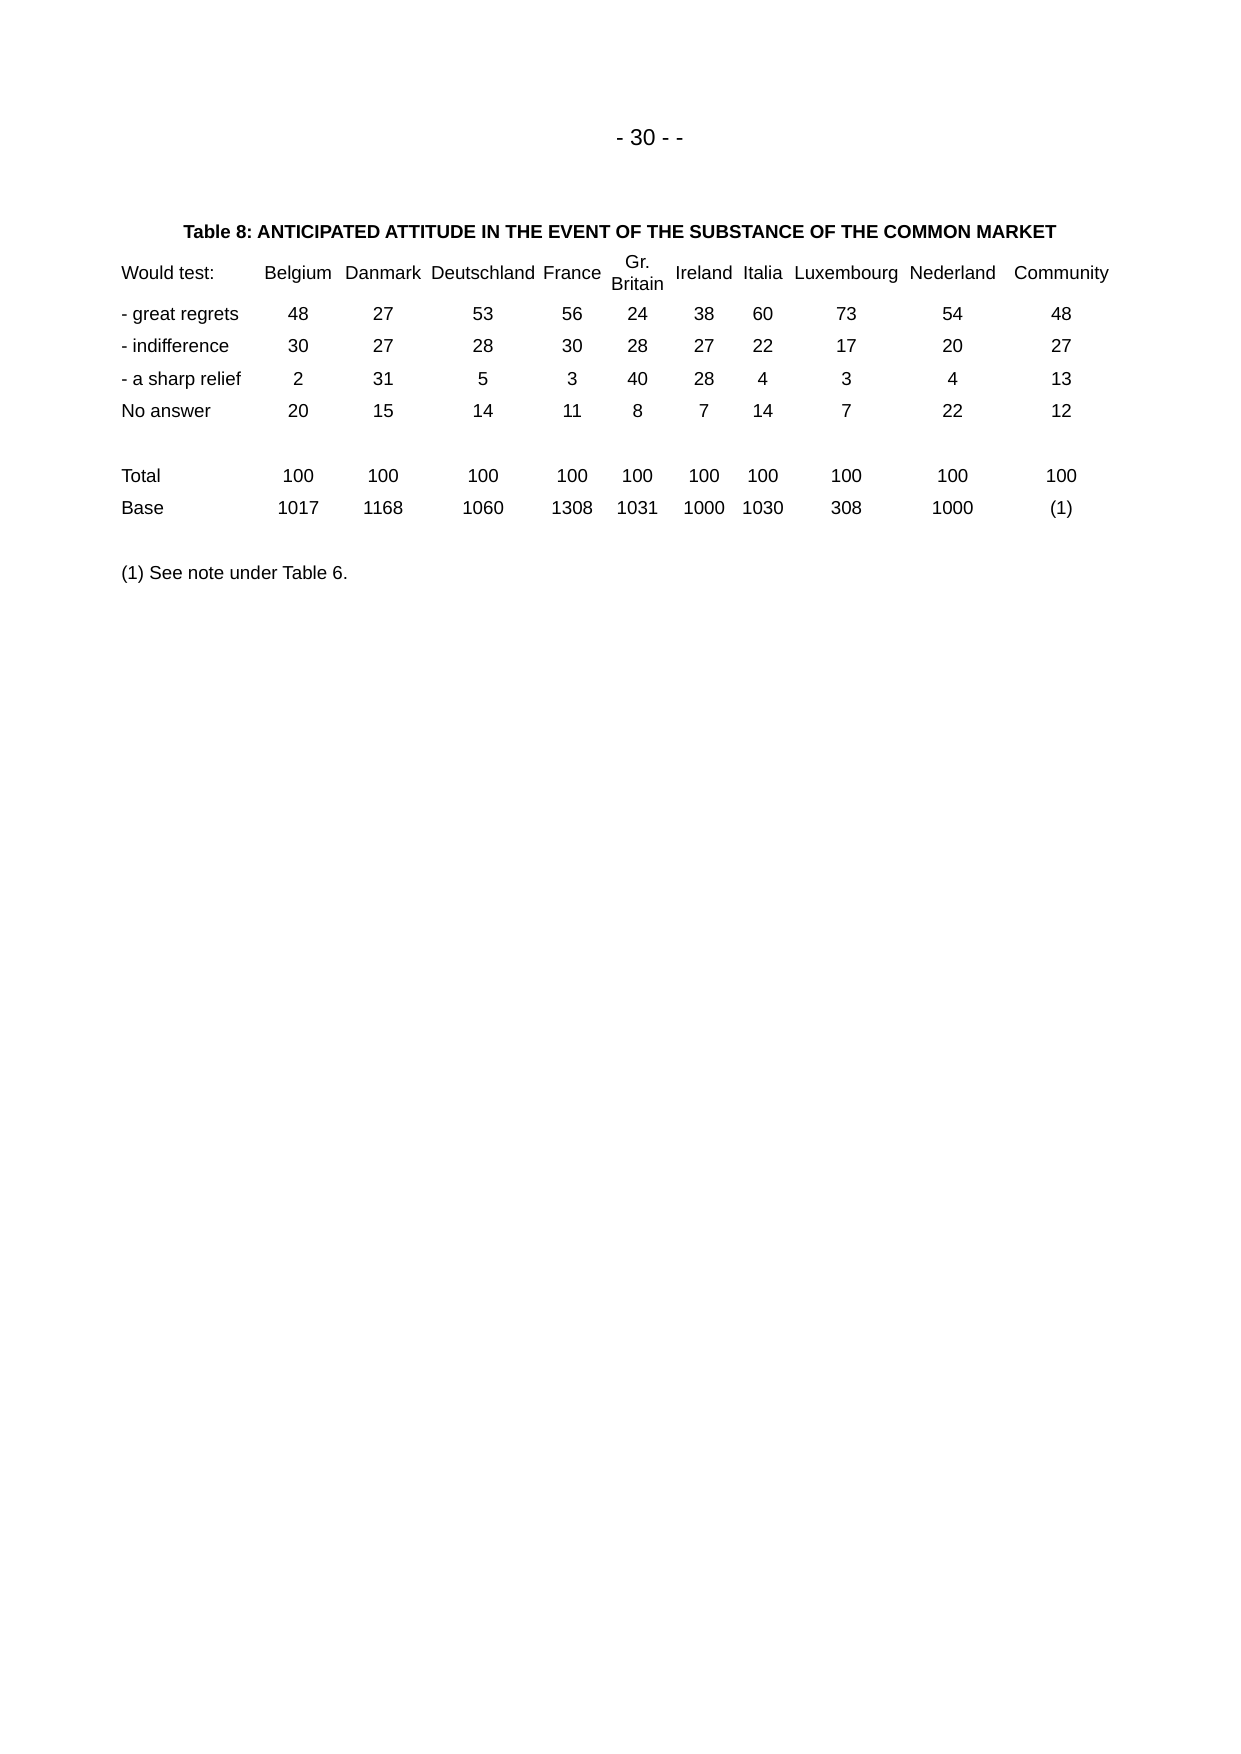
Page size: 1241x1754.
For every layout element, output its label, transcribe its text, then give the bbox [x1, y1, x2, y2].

table_cell 28 [604, 330, 670, 362]
table_cell 3 [788, 362, 904, 394]
table_cell [738, 524, 788, 556]
table_cell 15 [340, 394, 426, 427]
table_cell 100 [540, 459, 604, 491]
table_cell 100 [426, 459, 539, 491]
table_cell (1) [1000, 491, 1122, 524]
table_cell 4 [905, 362, 1000, 394]
table_cell Gr. Britain [604, 248, 670, 297]
table_cell [738, 427, 788, 459]
table_cell Belgium [256, 248, 340, 297]
table_cell 100 [1000, 459, 1122, 491]
table_cell 48 [256, 297, 340, 329]
table_cell 100 [905, 459, 1000, 491]
table_cell 30 [256, 330, 340, 362]
table_cell 2 [256, 362, 340, 394]
table_cell No answer [118, 394, 256, 427]
table_cell [540, 427, 604, 459]
table_cell [670, 427, 737, 459]
table_cell (1) See note under Table 6. [118, 556, 1122, 589]
table_cell 27 [340, 330, 426, 362]
table_header Table 8: ANTICIPATED ATTITUDE IN THE EVENT OF THE SUBSTANCE OF THE COMMON MARKET [118, 216, 1122, 248]
table_cell [604, 427, 670, 459]
table_cell Ireland [670, 248, 737, 297]
table_cell [604, 524, 670, 556]
table_cell - a sharp relief [118, 362, 256, 394]
table_cell 100 [256, 459, 340, 491]
table_cell 100 [788, 459, 904, 491]
table_cell 53 [426, 297, 539, 329]
table_cell 17 [788, 330, 904, 362]
table_cell 24 [604, 297, 670, 329]
table_cell - great regrets [118, 297, 256, 329]
table_cell Luxembourg [788, 248, 904, 297]
table_cell 7 [670, 394, 737, 427]
table_cell 4 [738, 362, 788, 394]
table_cell - indifference [118, 330, 256, 362]
table_cell France [540, 248, 604, 297]
table_cell 54 [905, 297, 1000, 329]
table_cell [670, 524, 737, 556]
table_cell [1000, 524, 1122, 556]
table_cell [340, 524, 426, 556]
table_cell Danmark [340, 248, 426, 297]
table_cell Community [1000, 248, 1122, 297]
table_cell 22 [738, 330, 788, 362]
table_cell 40 [604, 362, 670, 394]
table_cell 100 [604, 459, 670, 491]
table_cell [340, 427, 426, 459]
table_cell 20 [905, 330, 1000, 362]
table_cell 20 [256, 394, 340, 427]
table_cell 27 [1000, 330, 1122, 362]
table_cell Total [118, 459, 256, 491]
table_cell 30 [540, 330, 604, 362]
table_cell 5 [426, 362, 539, 394]
table_cell [788, 524, 904, 556]
table_cell 1000 [670, 491, 737, 524]
table_cell 1308 [540, 491, 604, 524]
table_cell 38 [670, 297, 737, 329]
table_cell 48 [1000, 297, 1122, 329]
table_cell 100 [340, 459, 426, 491]
table_cell Would test: [118, 248, 256, 297]
table_cell Deutschland [426, 248, 539, 297]
table_cell 1168 [340, 491, 426, 524]
table_cell [788, 427, 904, 459]
table_cell [905, 524, 1000, 556]
table_cell 3 [540, 362, 604, 394]
table_cell 27 [340, 297, 426, 329]
table_cell 1017 [256, 491, 340, 524]
table_cell [256, 427, 340, 459]
table_cell 1031 [604, 491, 670, 524]
table_cell 12 [1000, 394, 1122, 427]
table_cell 56 [540, 297, 604, 329]
table_cell 8 [604, 394, 670, 427]
table_cell [118, 427, 256, 459]
table_cell 7 [788, 394, 904, 427]
table_cell 100 [738, 459, 788, 491]
table_cell 1030 [738, 491, 788, 524]
table_cell [256, 524, 340, 556]
table_cell [426, 427, 539, 459]
table_cell 100 [670, 459, 737, 491]
table_cell Italia [738, 248, 788, 297]
table_cell [905, 427, 1000, 459]
table_cell [426, 524, 539, 556]
table_cell 28 [670, 362, 737, 394]
table_cell 73 [788, 297, 904, 329]
table_cell 22 [905, 394, 1000, 427]
table_cell 31 [340, 362, 426, 394]
table_cell 13 [1000, 362, 1122, 394]
table_cell 14 [426, 394, 539, 427]
table_cell Nederland [905, 248, 1000, 297]
table_cell Base [118, 491, 256, 524]
table_cell [118, 524, 256, 556]
table_cell [540, 524, 604, 556]
table_cell [1000, 427, 1122, 459]
table_cell 11 [540, 394, 604, 427]
table_cell 1060 [426, 491, 539, 524]
table_cell 60 [738, 297, 788, 329]
table_cell 308 [788, 491, 904, 524]
table_cell 14 [738, 394, 788, 427]
table_cell 27 [670, 330, 737, 362]
table_cell 1000 [905, 491, 1000, 524]
table_cell 28 [426, 330, 539, 362]
